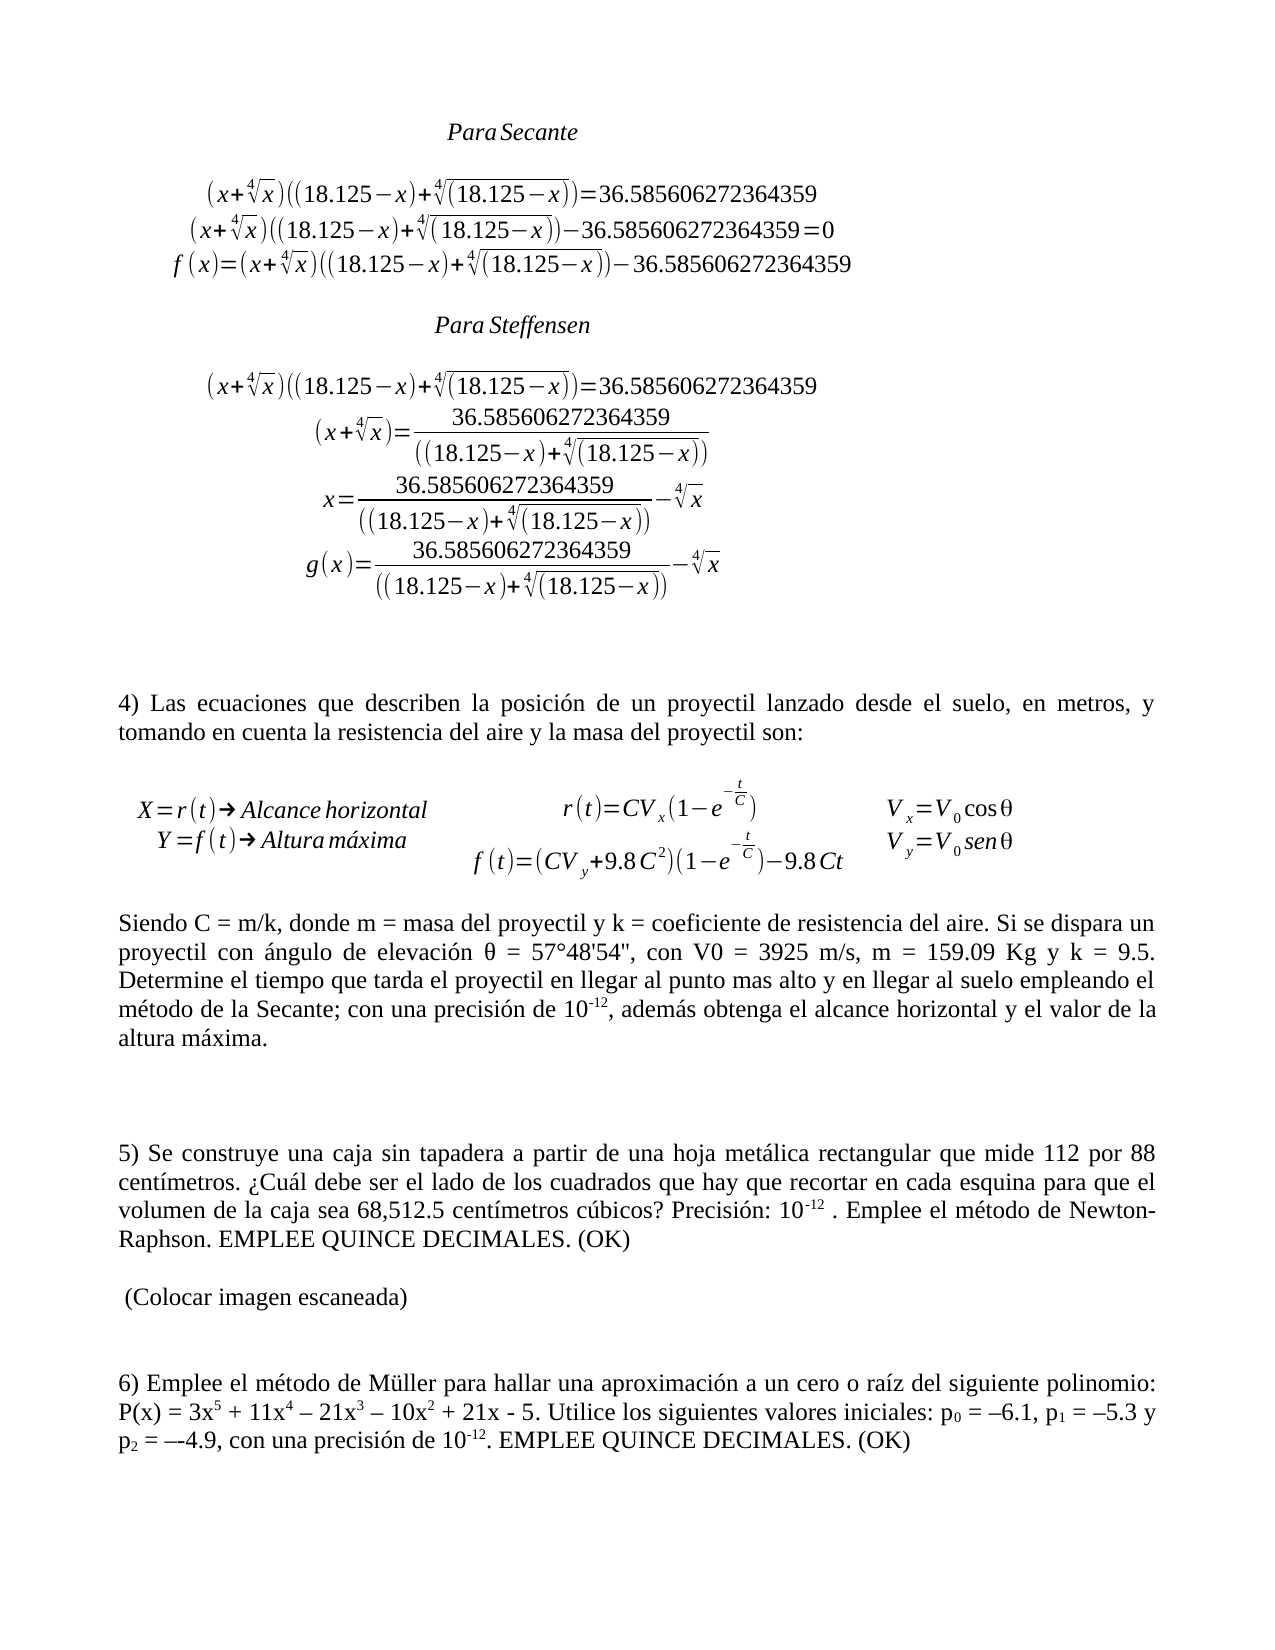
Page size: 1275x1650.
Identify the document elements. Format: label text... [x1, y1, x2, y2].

text 5) Se construye una caja sin tapadera a partir de una hoja metálica rectangular que mide 112 por 88 centímetros. ¿Cuál debe ser el lado de los cuadrados que hay que recortar en cada esquina para que el volumen de la caja sea 68,512.5 centímetros cúbicos? Precisión: 10-12 . Emplee el método de Newton-Raphson. EMPLEE QUINCE DECIMALES. (OK) [118, 1138, 1157, 1253]
text Siendo C = m/k, donde m = masa del proyectil y k = coeficiente de resistencia del aire. Si se dispara un proyectil con ángulo de elevación θ = 57°48'54'', con V0 = 3925 m/s, m = 159.09 Kg y k = 9.5. Determine el tiempo que tarda el proyectil en llegar al punto mas alto y en llegar al suelo empleando el método de la Secante; con una precisión de 10-12, además obtenga el alcance horizontal y el valor de la altura máxima. [118, 908, 1157, 1052]
text 6) Emplee el método de Müller para hallar una aproximación a un cero o raíz del siguiente polinomio: P(x) = 3x5 + 11x4 – 21x3 – 10x2 + 21x - 5. Utilice los siguientes valores iniciales: p0 = –6.1, p1 = –5.3 y p2 = –-4.9, con una precisión de 10-12. EMPLEE QUINCE DECIMALES. (OK) [118, 1368, 1157, 1454]
text (Colocar imagen escaneada) [118, 1282, 1157, 1311]
text 4) Las ecuaciones que describen la posición de un proyectil lanzado desde el suelo, en metros, y tomando en cuenta la resistencia del aire y la masa del proyectil son: [118, 688, 1157, 746]
